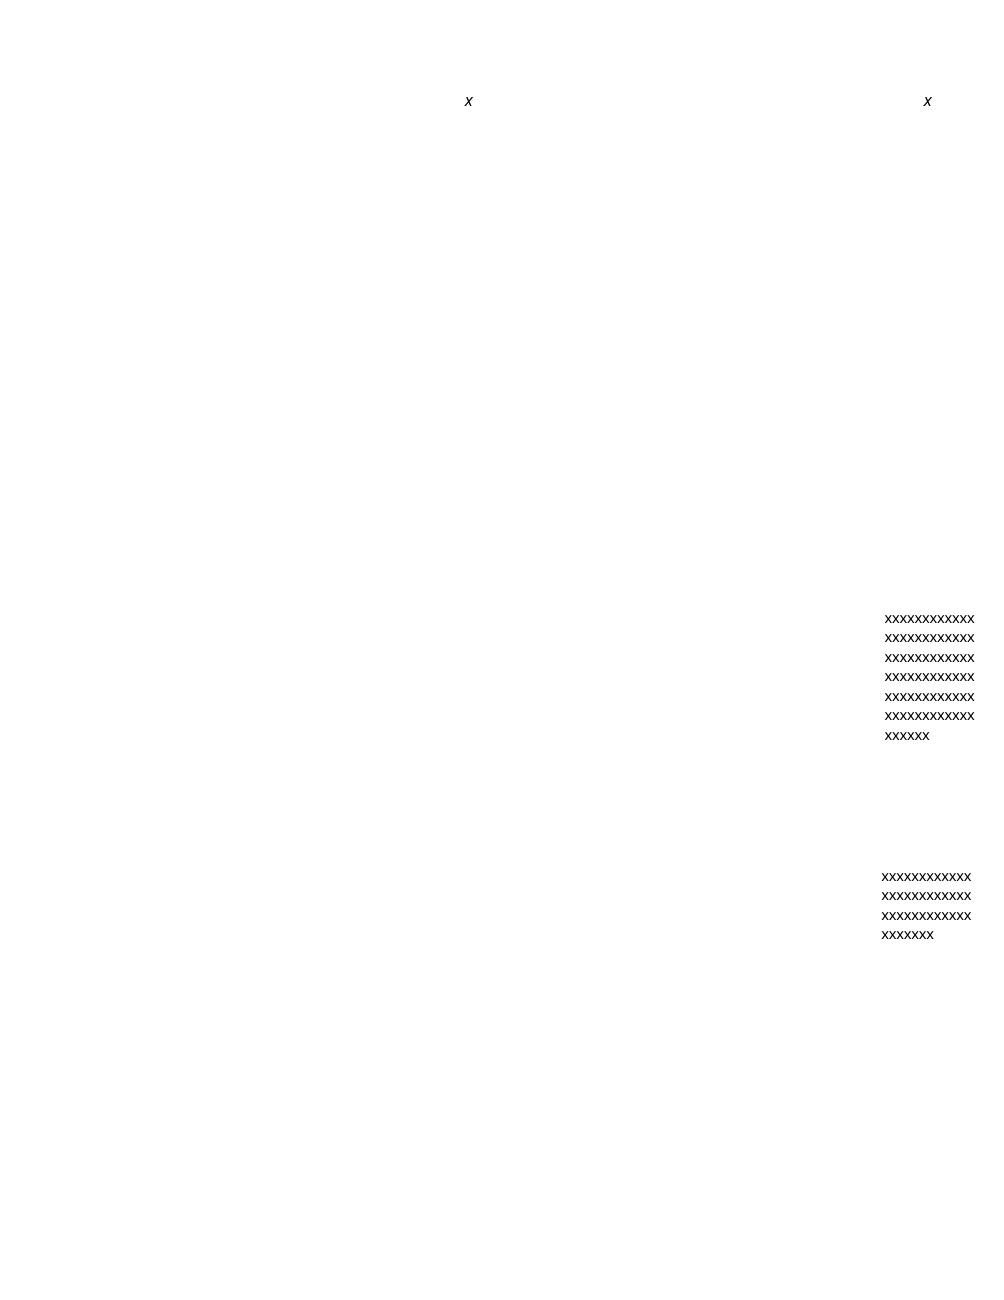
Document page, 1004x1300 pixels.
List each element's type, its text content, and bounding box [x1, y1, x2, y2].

text xxxxxxxxxxxxxxxxxxxxxxxxxxxxxxxxxxxxxxxxxxx [881, 866, 974, 943]
text xxxxxxxxxxxxxxxxxxxxxxxxxxxxxxxxxxxxxxxxxxxxxxxxxxxxxxxxxxxxxxxxxxxxxxxxxxxxxx [884, 608, 974, 744]
